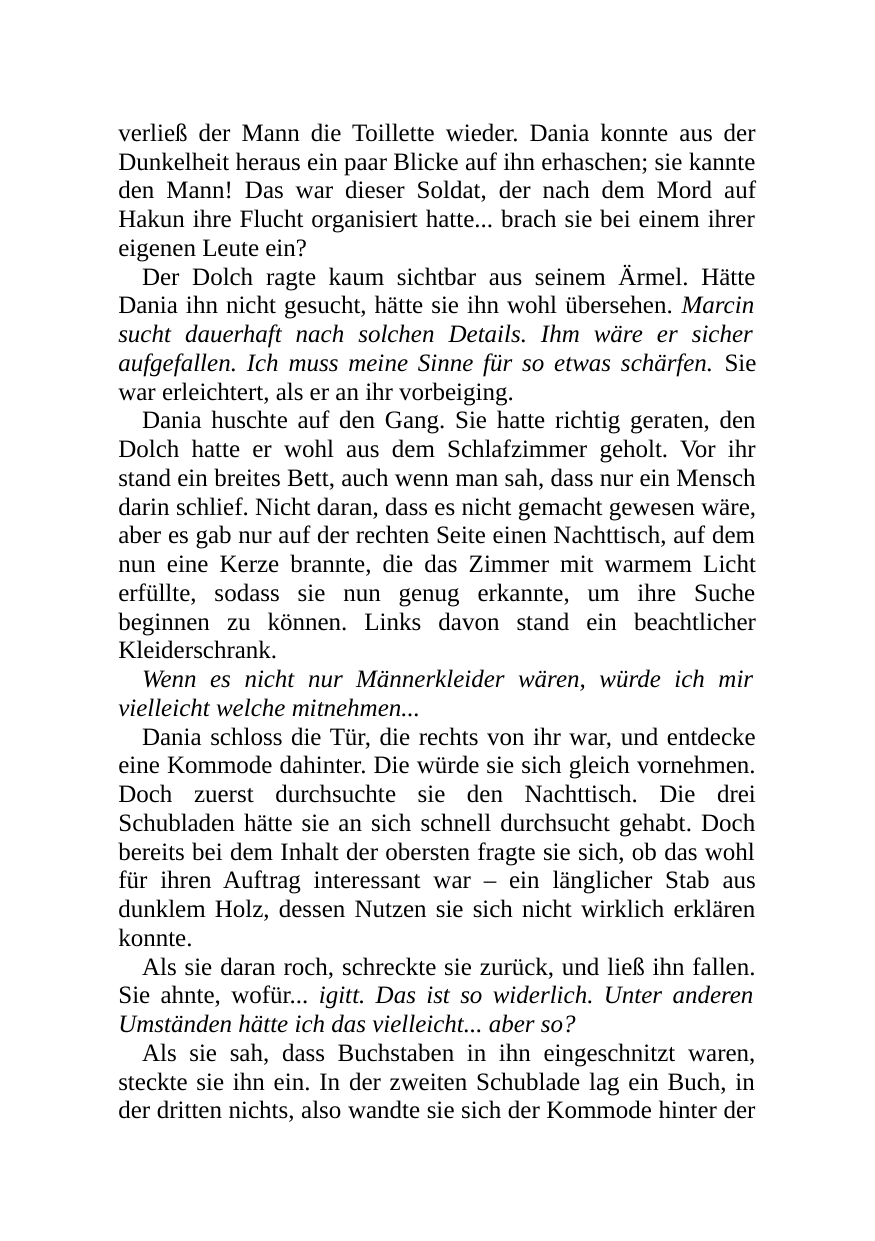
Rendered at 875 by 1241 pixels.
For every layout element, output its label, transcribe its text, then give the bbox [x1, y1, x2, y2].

text Als sie sah, dass Buchstaben in ihn eingeschnitzt waren, steckte sie ihn ein. In der zweiten Schublade lag ein Buch, in der dritten nichts, also wandte sie sich der Kommode hinter der [118, 1038, 756, 1124]
text verließ der Mann die Toillette wieder. Dania konnte aus der Dunkelheit heraus ein paar Blicke auf ihn erhaschen; sie kannte den Mann! Das war dieser Soldat, der nach dem Mord auf Hakun ihre Flucht organisiert hatte... brach sie bei einem ihrer eigenen Leute ein? [118, 118, 756, 262]
text Der Dolch ragte kaum sichtbar aus seinem Ärmel. Hätte Dania ihn nicht gesucht, hätte sie ihn wohl übersehen. Marcin sucht dauerhaft nach solchen Details. Ihm wäre er sicher aufgefallen. Ich muss meine Sinne für so etwas schärfen. Sie war erleichtert, als er an ihr vorbeiging. [118, 262, 756, 406]
text Wenn es nicht nur Männerkleider wären, würde ich mir vielleicht welche mitnehmen... [118, 664, 756, 722]
text Dania huschte auf den Gang. Sie hatte richtig geraten, den Dolch hatte er wohl aus dem Schlafzimmer geholt. Vor ihr stand ein breites Bett, auch wenn man sah, dass nur ein Mensch darin schlief. Nicht daran, dass es nicht gemacht gewesen wäre, aber es gab nur auf der rechten Seite einen Nachttisch, auf dem nun eine Kerze brannte, die das Zimmer mit warmem Licht erfüllte, sodass sie nun genug erkannte, um ihre Suche beginnen zu können. Links davon stand ein beachtlicher Kleiderschrank. [118, 406, 756, 664]
text Als sie daran roch, schreckte sie zurück, und ließ ihn fallen. Sie ahnte, wofür... igitt. Das ist so widerlich. Unter anderen Umständen hätte ich das vielleicht... aber so? [118, 952, 756, 1038]
text Dania schloss die Tür, die rechts von ihr war, und entdecke eine Kommode dahinter. Die würde sie sich gleich vornehmen. Doch zuerst durchsuchte sie den Nachttisch. Die drei Schubladen hätte sie an sich schnell durchsucht gehabt. Doch bereits bei dem Inhalt der obersten fragte sie sich, ob das wohl für ihren Auftrag interessant war – ein länglicher Stab aus dunklem Holz, dessen Nutzen sie sich nicht wirklich erklären konnte. [118, 722, 756, 952]
